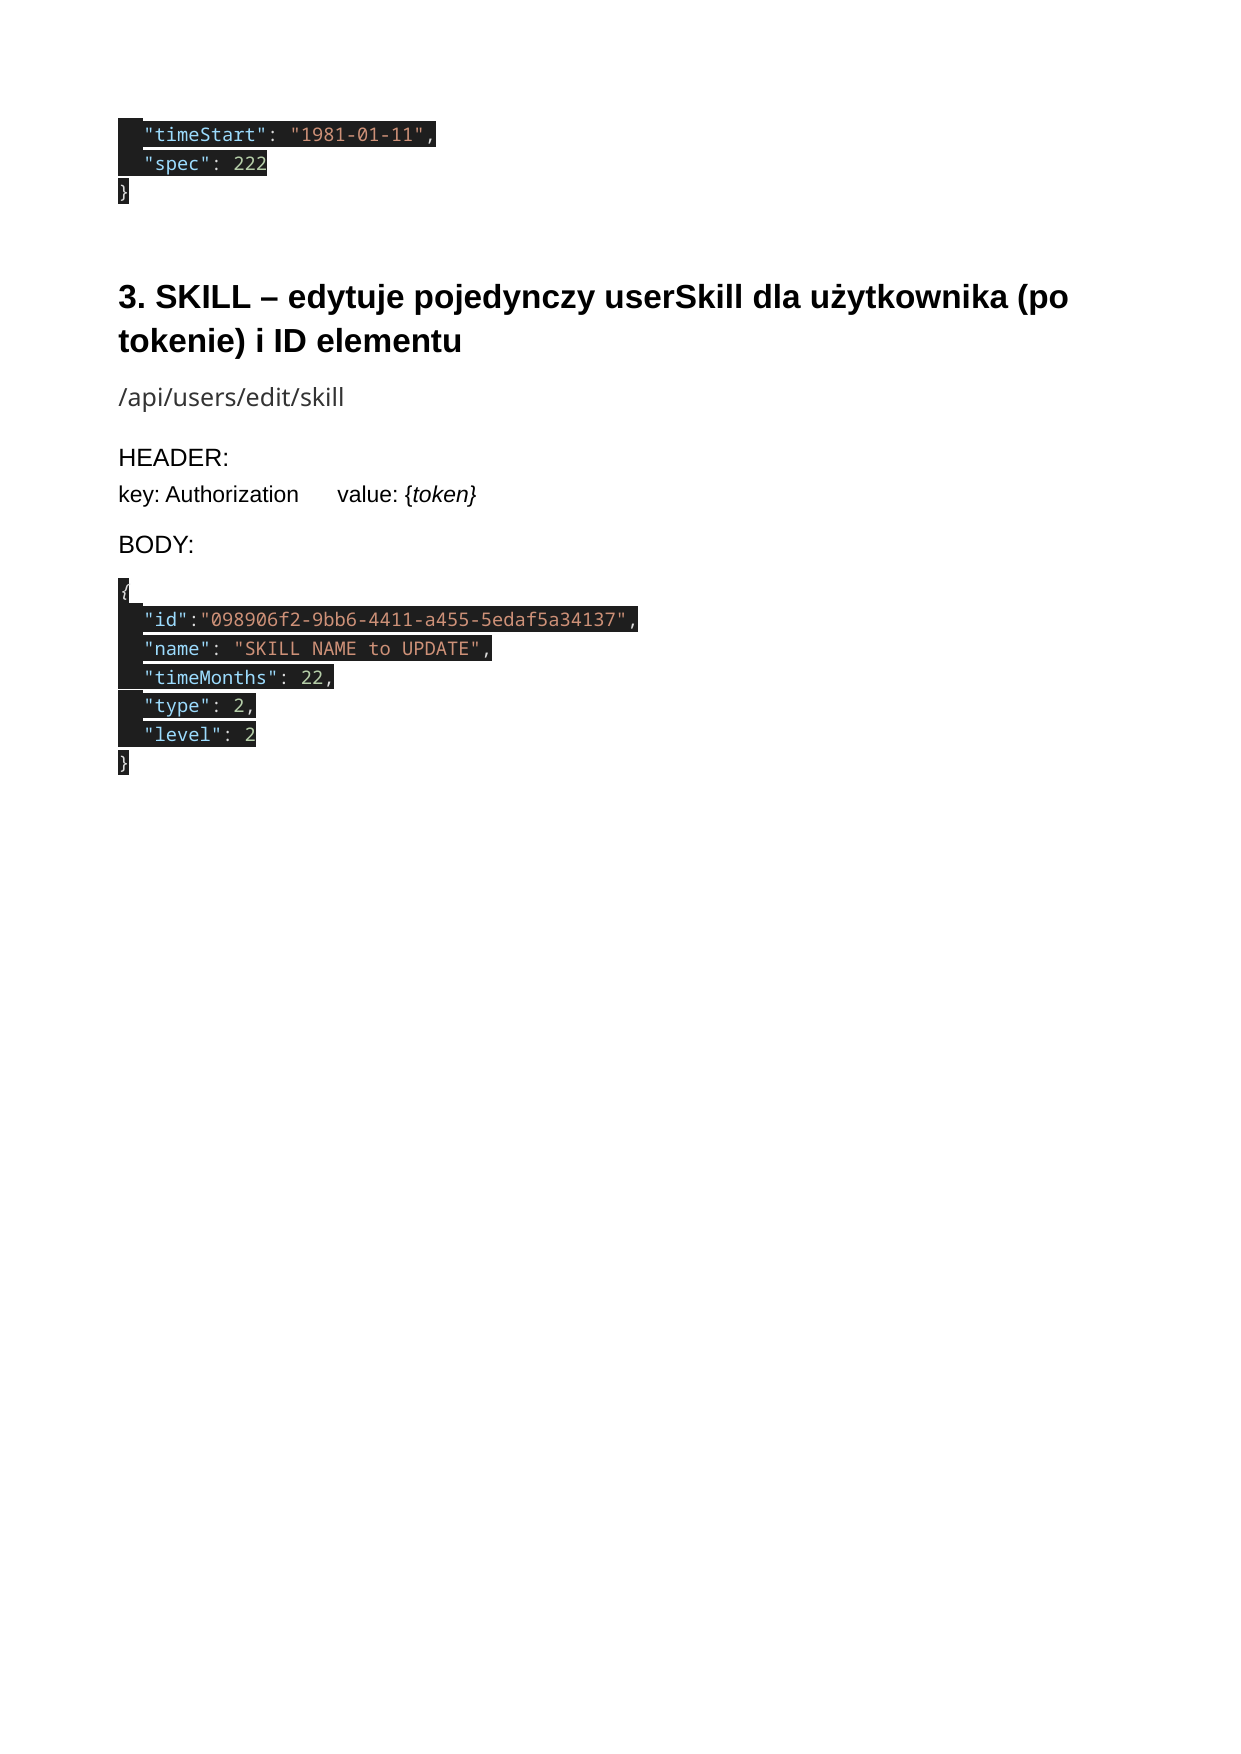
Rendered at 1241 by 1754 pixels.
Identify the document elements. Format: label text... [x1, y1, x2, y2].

text "level": 2 [118, 718, 1122, 747]
text "timeMonths": 22, [118, 661, 1122, 689]
text BODY: [118, 530, 1122, 559]
text { [118, 578, 1122, 603]
text "spec": 222 [118, 147, 1122, 176]
text /api/users/edit/skill [118, 380, 1122, 414]
text "id":"098906f2-9bb6-4411-a455-5edaf5a34137", [118, 603, 1122, 632]
text "name": "SKILL NAME to UPDATE", [118, 632, 1122, 661]
text HEADER: [118, 443, 1122, 471]
text } [118, 747, 1122, 775]
text } [118, 176, 1122, 204]
text key: Authorization value: {token} [118, 471, 1122, 510]
text 3. SKILL – edytuje pojedynczy userSkill dla użytkownika (po tokenie) i ID elementu [118, 277, 1122, 359]
text "timeStart": "1981-01-11", [118, 118, 1122, 147]
text "type": 2, [118, 689, 1122, 718]
